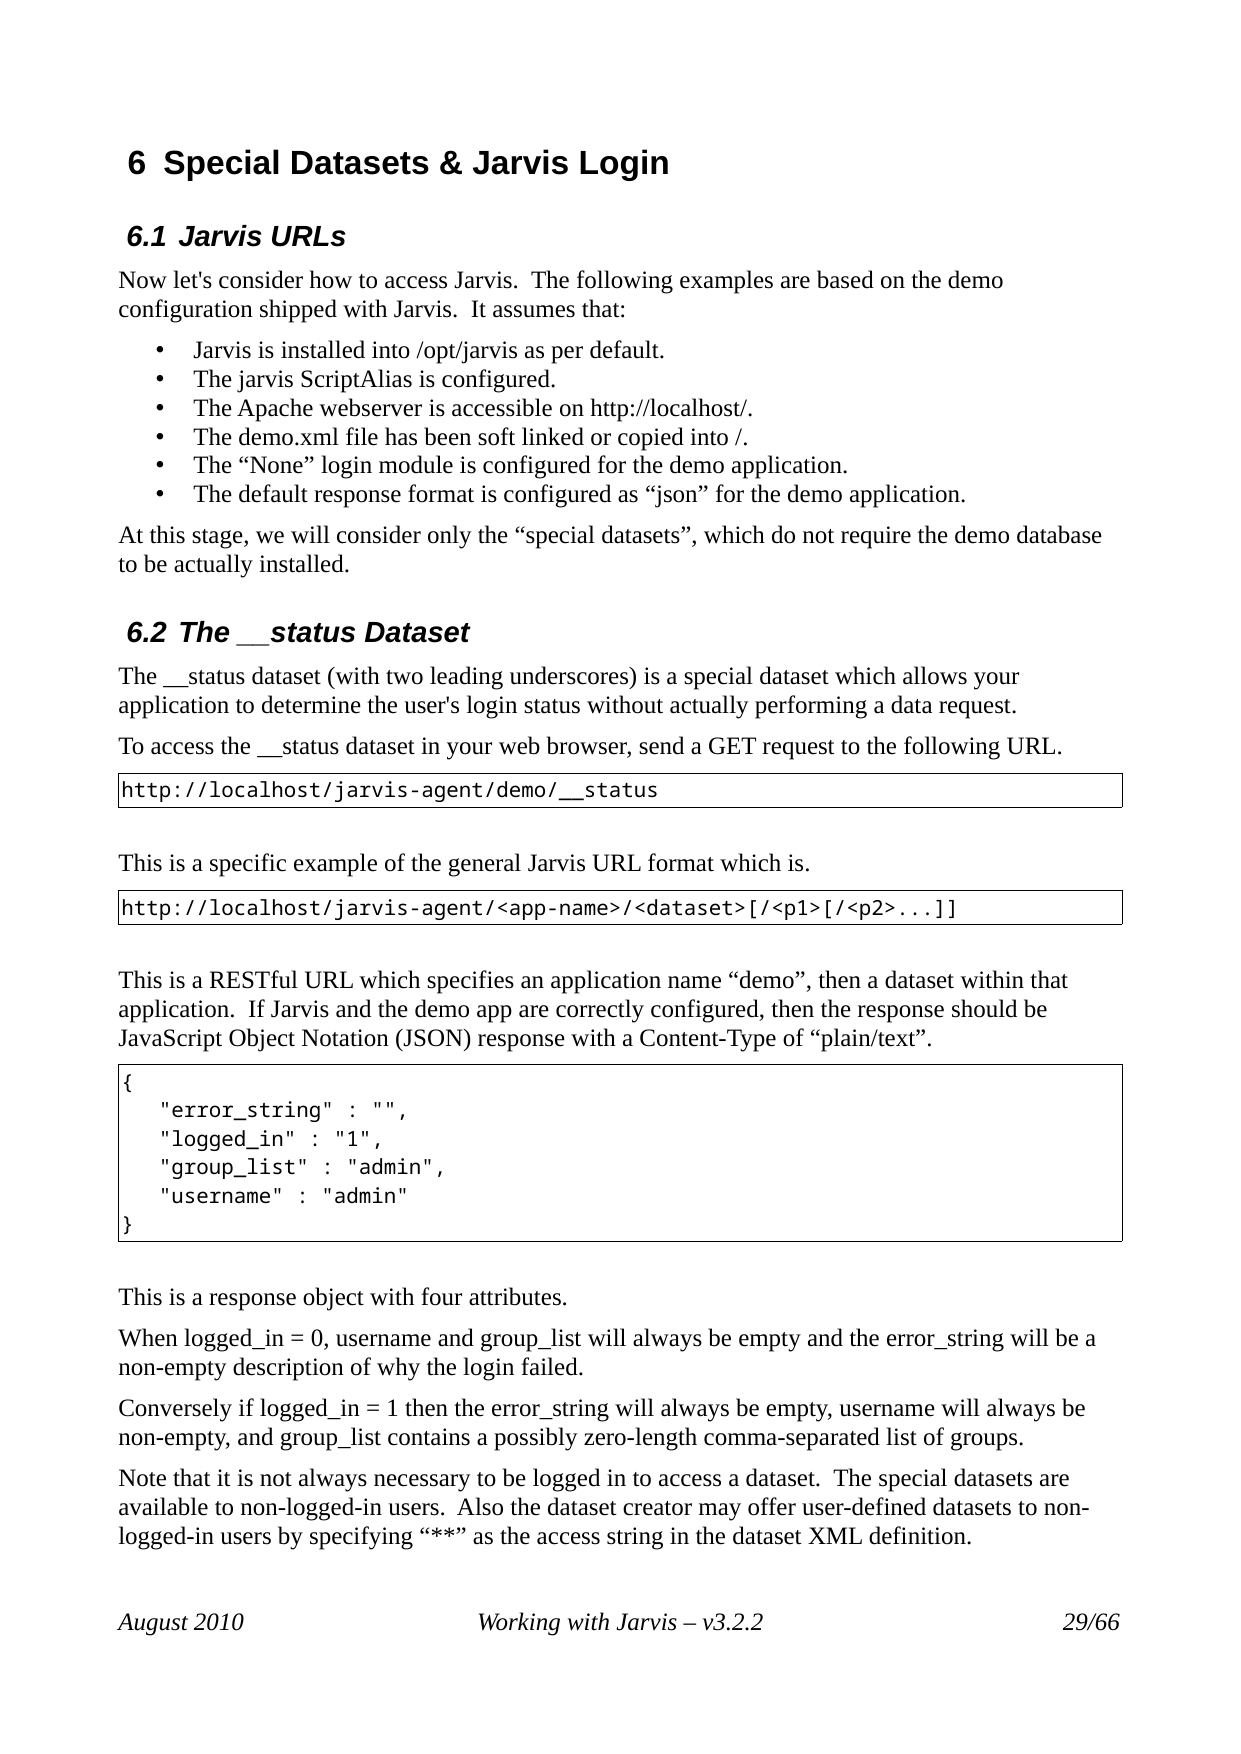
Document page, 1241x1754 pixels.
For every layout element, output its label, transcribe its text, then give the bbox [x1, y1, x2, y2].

text Note that it is not always necessary to be logged in to access a dataset. The special datasets are available to non-logged-in users. Also the dataset creator may offer user-defined datasets to non-logged-in users by specifying “**” as the access string in the dataset XML definition. [118, 1463, 1122, 1549]
text Now let's consider how to access Jarvis. The following examples are based on the demo configuration shipped with Jarvis. It assumes that: [118, 265, 1122, 323]
list The default response format is configured as “json” for the demo application. [156, 479, 1122, 508]
text "group_list" : "admin", [119, 1149, 1122, 1178]
list The “None” login module is configured for the demo application. [156, 450, 1122, 479]
text This is a RESTful URL which specifies an application name “demo”, then a dataset within that application. If Jarvis and the demo app are correctly configured, then the response should be JavaScript Object Notation (JSON) response with a Content-Type of “plain/text”. [118, 965, 1122, 1052]
list The Apache webserver is accessible on http://localhost/. [156, 393, 1122, 422]
text } [119, 1206, 1122, 1241]
text "error_string" : "", [119, 1092, 1122, 1121]
text To access the __status dataset in your web browser, send a GET request to the following URL. [118, 731, 1122, 760]
subtitle The __status Dataset [118, 615, 1122, 649]
text "username" : "admin" [119, 1178, 1122, 1206]
text This is a response object with four attributes. [118, 1282, 1122, 1311]
subtitle Special Datasets & Jarvis Login [118, 143, 1122, 182]
text http://localhost/jarvis-agent/demo/__status [119, 774, 1122, 807]
list The jarvis ScriptAlias is configured. [156, 364, 1122, 393]
text At this stage, we will consider only the “special datasets”, which do not require the demo database to be actually installed. [118, 520, 1122, 578]
text When logged_in = 0, username and group_list will always be empty and the error_string will be a non-empty description of why the login failed. [118, 1323, 1122, 1381]
text http://localhost/jarvis-agent/<app-name>/<dataset>[/<p1>[/<p2>...]] [119, 891, 1122, 924]
text { [119, 1065, 1122, 1092]
subtitle Jarvis URLs [118, 219, 1122, 253]
text This is a specific example of the general Jarvis URL format which is. [118, 848, 1122, 877]
text Conversely if logged_in = 1 then the error_string will always be empty, username will always be non-empty, and group_list contains a possibly zero-length comma-separated list of groups. [118, 1393, 1122, 1451]
text "logged_in" : "1", [119, 1121, 1122, 1149]
list Jarvis is installed into /opt/jarvis as per default. [156, 335, 1122, 364]
list The demo.xml file has been soft linked or copied into /. [156, 422, 1122, 450]
text The __status dataset (with two leading underscores) is a special dataset which allows your application to determine the user's login status without actually performing a data request. [118, 661, 1122, 719]
